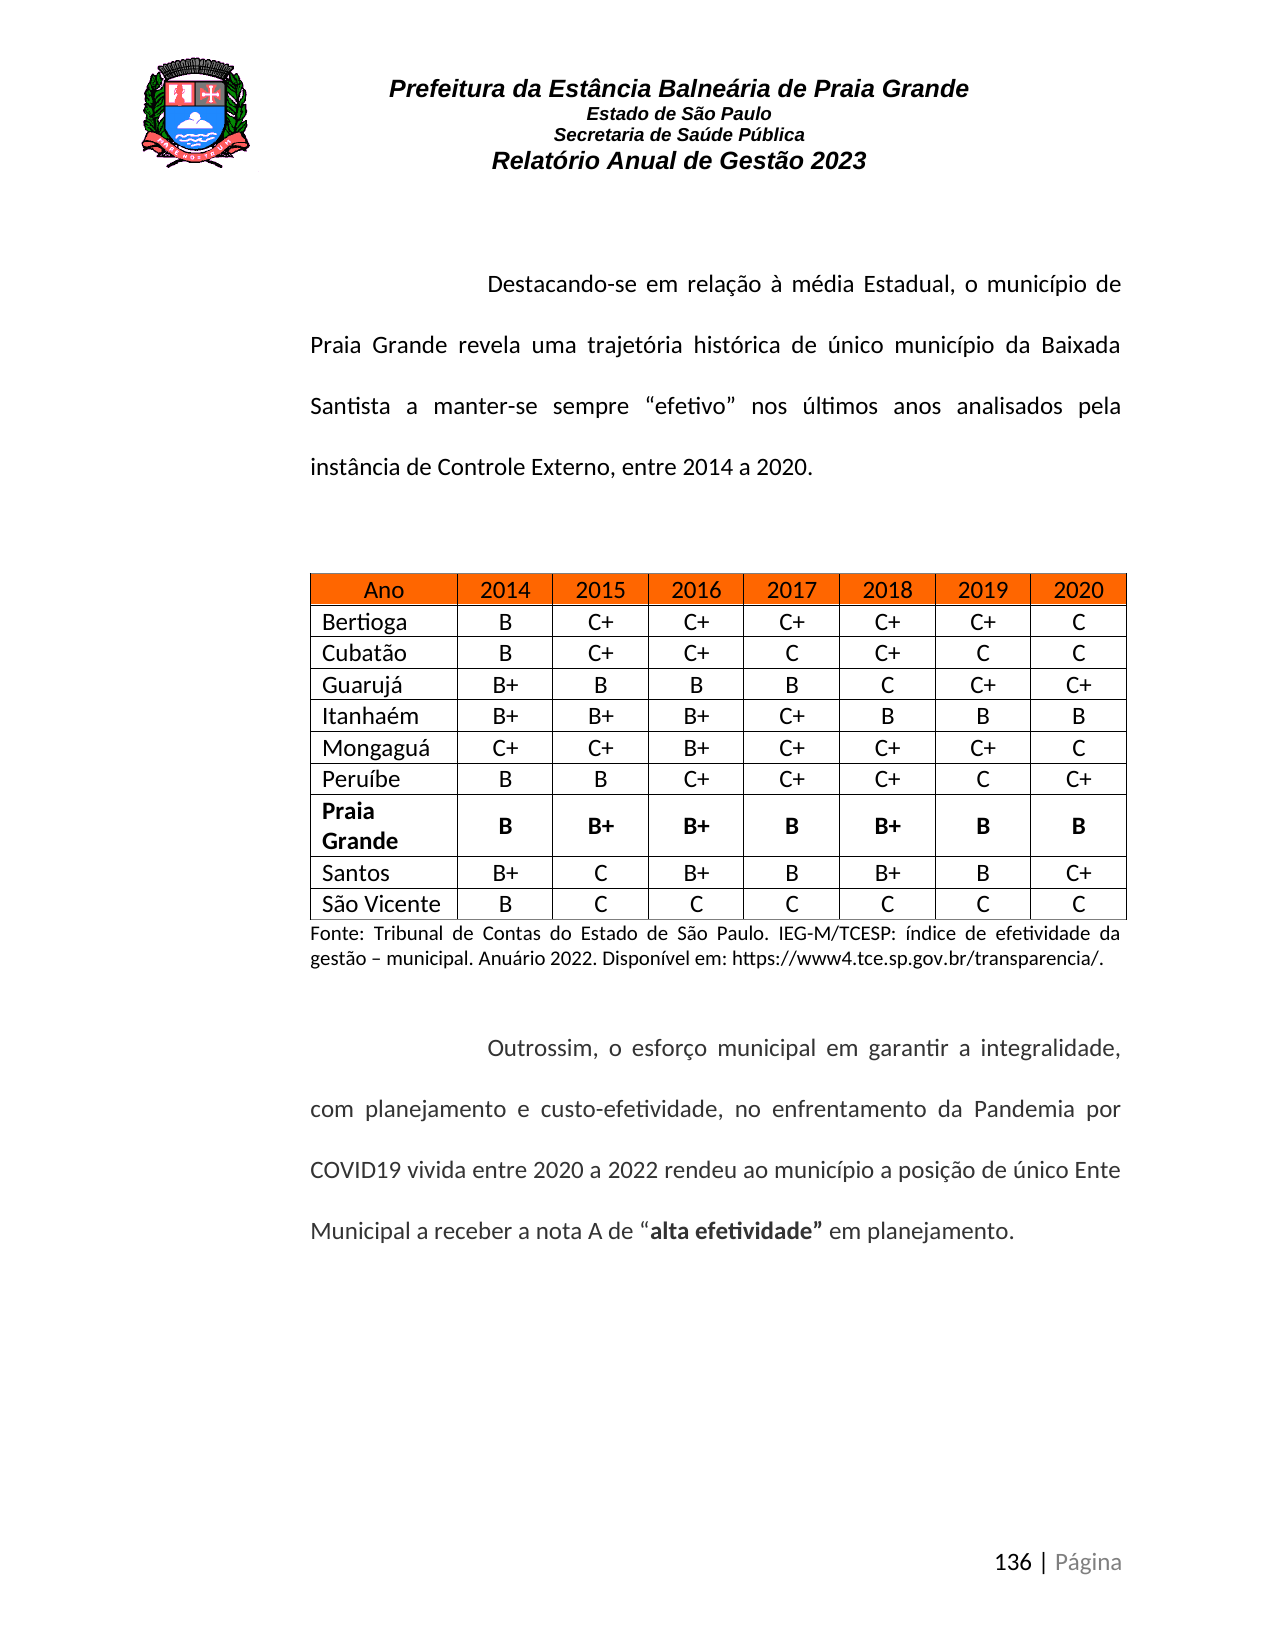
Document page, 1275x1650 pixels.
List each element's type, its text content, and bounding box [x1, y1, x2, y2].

table_cell B [1031, 700, 1126, 731]
table_cell Mongaguá [311, 732, 457, 762]
table_cell C [1031, 732, 1126, 762]
table_header 2016 [649, 574, 743, 604]
table_cell C+ [840, 764, 935, 794]
table_header 2018 [840, 574, 935, 604]
table_cell Peruíbe [311, 764, 457, 794]
table_header 2020 [1031, 574, 1126, 604]
table_cell C [1031, 889, 1126, 919]
table_cell B+ [840, 857, 935, 888]
table_header 2015 [553, 574, 648, 604]
table_cell C+ [458, 732, 552, 762]
table_cell B [1031, 795, 1126, 856]
table_cell C+ [649, 764, 743, 794]
table_cell C+ [553, 606, 648, 636]
table_header 2014 [458, 574, 552, 604]
table_cell C+ [744, 700, 839, 731]
text Fonte: Tribunal de Contas do Estado de São Paulo. IEG-M/TCESP: índice de efetividade da gestão – municipal. Anuário 2022. Disponível em: https://www4.tce.sp.gov.br/transparencia/. [310, 920, 1122, 971]
table_cell B+ [649, 732, 743, 762]
table_cell Itanhaém [311, 700, 457, 731]
table_cell C+ [840, 637, 935, 668]
table_cell C [936, 889, 1030, 919]
table_cell B [553, 764, 648, 794]
table_cell B [744, 857, 839, 888]
table_cell B [458, 889, 552, 919]
table_cell C+ [1031, 764, 1126, 794]
table_header 2019 [936, 574, 1030, 604]
table_cell B+ [458, 700, 552, 731]
table_cell C [1031, 637, 1126, 668]
table_cell São Vicente [311, 889, 457, 919]
table_cell C [744, 889, 839, 919]
table_cell B+ [553, 795, 648, 856]
table_cell B [458, 764, 552, 794]
table_cell B [936, 700, 1030, 731]
table_cell B [936, 795, 1030, 856]
table_cell B+ [649, 857, 743, 888]
table_cell C [1031, 606, 1126, 636]
table_cell B+ [649, 795, 743, 856]
table_cell B [840, 700, 935, 731]
table_cell B [458, 606, 552, 636]
table_cell C+ [553, 637, 648, 668]
text Outrossim, o esforço municipal em garantir a integralidade, com planejamento e custo-efetividade, no enfrentamento da Pandemia por COVID19 vivida entre 2020 a 2022 rendeu ao município a posição de único Ente Municipal a receber a nota A de “alta efetividade” em planejamento. [310, 1032, 1122, 1246]
table_cell B [458, 637, 552, 668]
table_cell C+ [1031, 669, 1126, 699]
table_cell B [936, 857, 1030, 888]
picture [132, 55, 259, 172]
table_cell C+ [936, 606, 1030, 636]
table_cell B [458, 795, 552, 856]
table_cell C+ [840, 606, 935, 636]
table_cell B+ [458, 669, 552, 699]
table_cell C+ [744, 606, 839, 636]
table_cell C+ [936, 669, 1030, 699]
table_cell C [744, 637, 839, 668]
table_header 2017 [744, 574, 839, 604]
table_cell C+ [649, 606, 743, 636]
table_cell C [649, 889, 743, 919]
table_cell C [553, 857, 648, 888]
table_cell C [936, 764, 1030, 794]
table_cell B+ [840, 795, 935, 856]
table_cell C [840, 889, 935, 919]
table_cell B+ [458, 857, 552, 888]
table_cell C [553, 889, 648, 919]
table_cell B+ [649, 700, 743, 731]
table_cell C+ [744, 764, 839, 794]
table_cell B [553, 669, 648, 699]
table_cell B [649, 669, 743, 699]
table_cell Cubatão [311, 637, 457, 668]
table_cell B [744, 795, 839, 856]
table_cell C+ [840, 732, 935, 762]
table_cell C+ [936, 732, 1030, 762]
table_cell Guarujá [311, 669, 457, 699]
table_cell C+ [1031, 857, 1126, 888]
table_cell C [840, 669, 935, 699]
table_cell C+ [553, 732, 648, 762]
table_cell Santos [311, 857, 457, 888]
table_cell Bertioga [311, 606, 457, 636]
table_cell Praia Grande [311, 795, 457, 856]
table_cell B [744, 669, 839, 699]
table_cell B+ [553, 700, 648, 731]
table_header Ano [311, 574, 457, 604]
table_cell C+ [744, 732, 839, 762]
text Destacando-se em relação à média Estadual, o município de Praia Grande revela uma trajetória histórica de único município da Baixada Santista a manter-se sempre “efetivo” nos últimos anos analisados pela instância de Controle Externo, entre 2014 a 2020. [310, 268, 1122, 481]
table_cell C [936, 637, 1030, 668]
table_cell C+ [649, 637, 743, 668]
